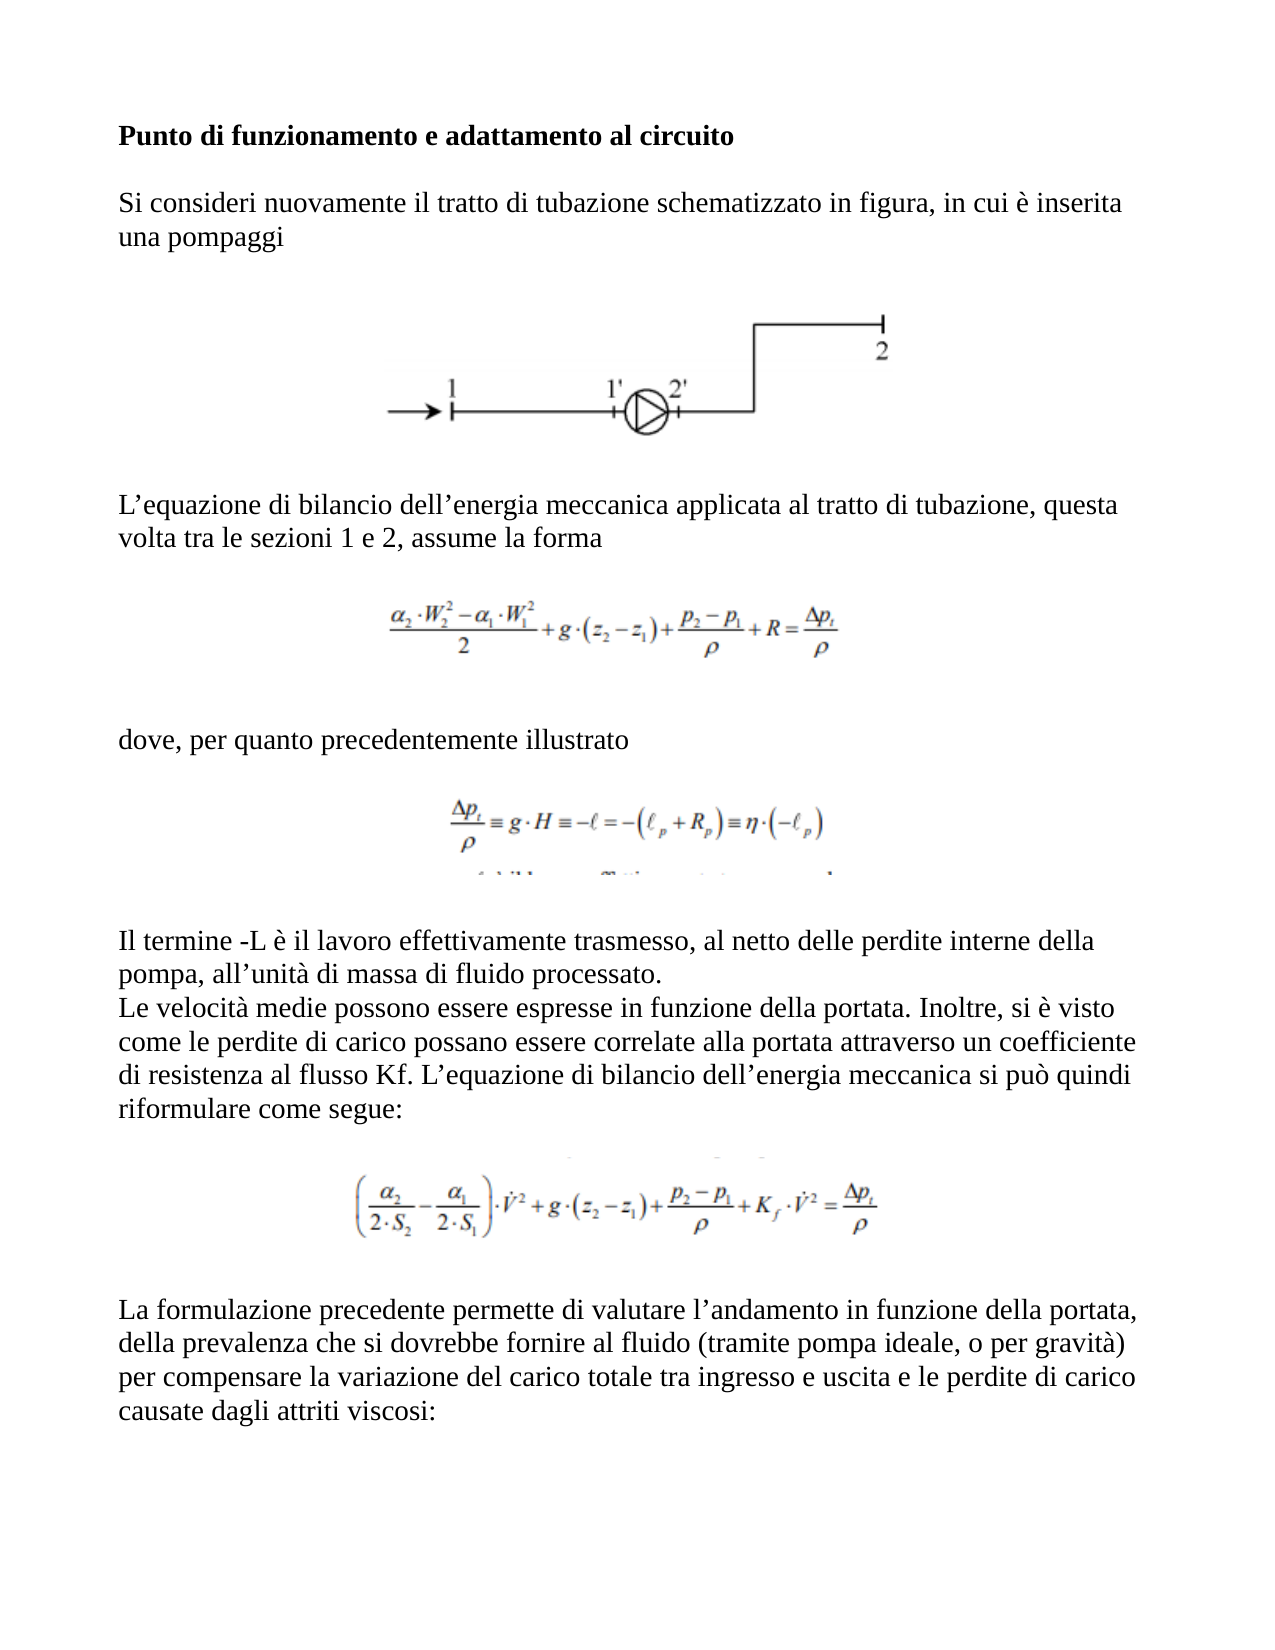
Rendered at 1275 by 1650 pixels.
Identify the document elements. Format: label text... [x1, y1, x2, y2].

picture [440, 788, 835, 875]
picture [376, 587, 899, 721]
text Si consideri nuovamente il tratto di tubazione schematizzato in figura, in cui è inserita una pompaggi [118, 185, 1157, 252]
text Le velocità medie possono essere espresse in funzione della portata. Inoltre, si è visto come le perdite di carico possano essere correlate alla portata attraverso un coefficiente di resistenza al flusso Kf. L’equazione di bilancio dell’energia meccanica si può quindi riformulare come segue: [118, 990, 1157, 1124]
text L’equazione di bilancio dell’energia meccanica applicata al tratto di tubazione, questa volta tra le sezioni 1 e 2, assume la forma [118, 487, 1157, 554]
text Punto di funzionamento e adattamento al circuito [118, 118, 1157, 152]
text dove, per quanto precedentemente illustrato [118, 722, 1157, 755]
text La formulazione precedente permette di valutare l’andamento in funzione della portata, della prevalenza che si dovrebbe fornire al fluido (tramite pompa ideale, o per gravità) per compensare la variazione del carico totale tra ingresso e uscita e le perdite di carico causate dagli attriti viscosi: [118, 1292, 1157, 1426]
picture [337, 285, 938, 453]
text Il termine -L è il lavoro effettivamente trasmesso, al netto delle perdite interne della pompa, all’unità di massa di fluido processato. [118, 923, 1157, 990]
picture [339, 1157, 937, 1257]
